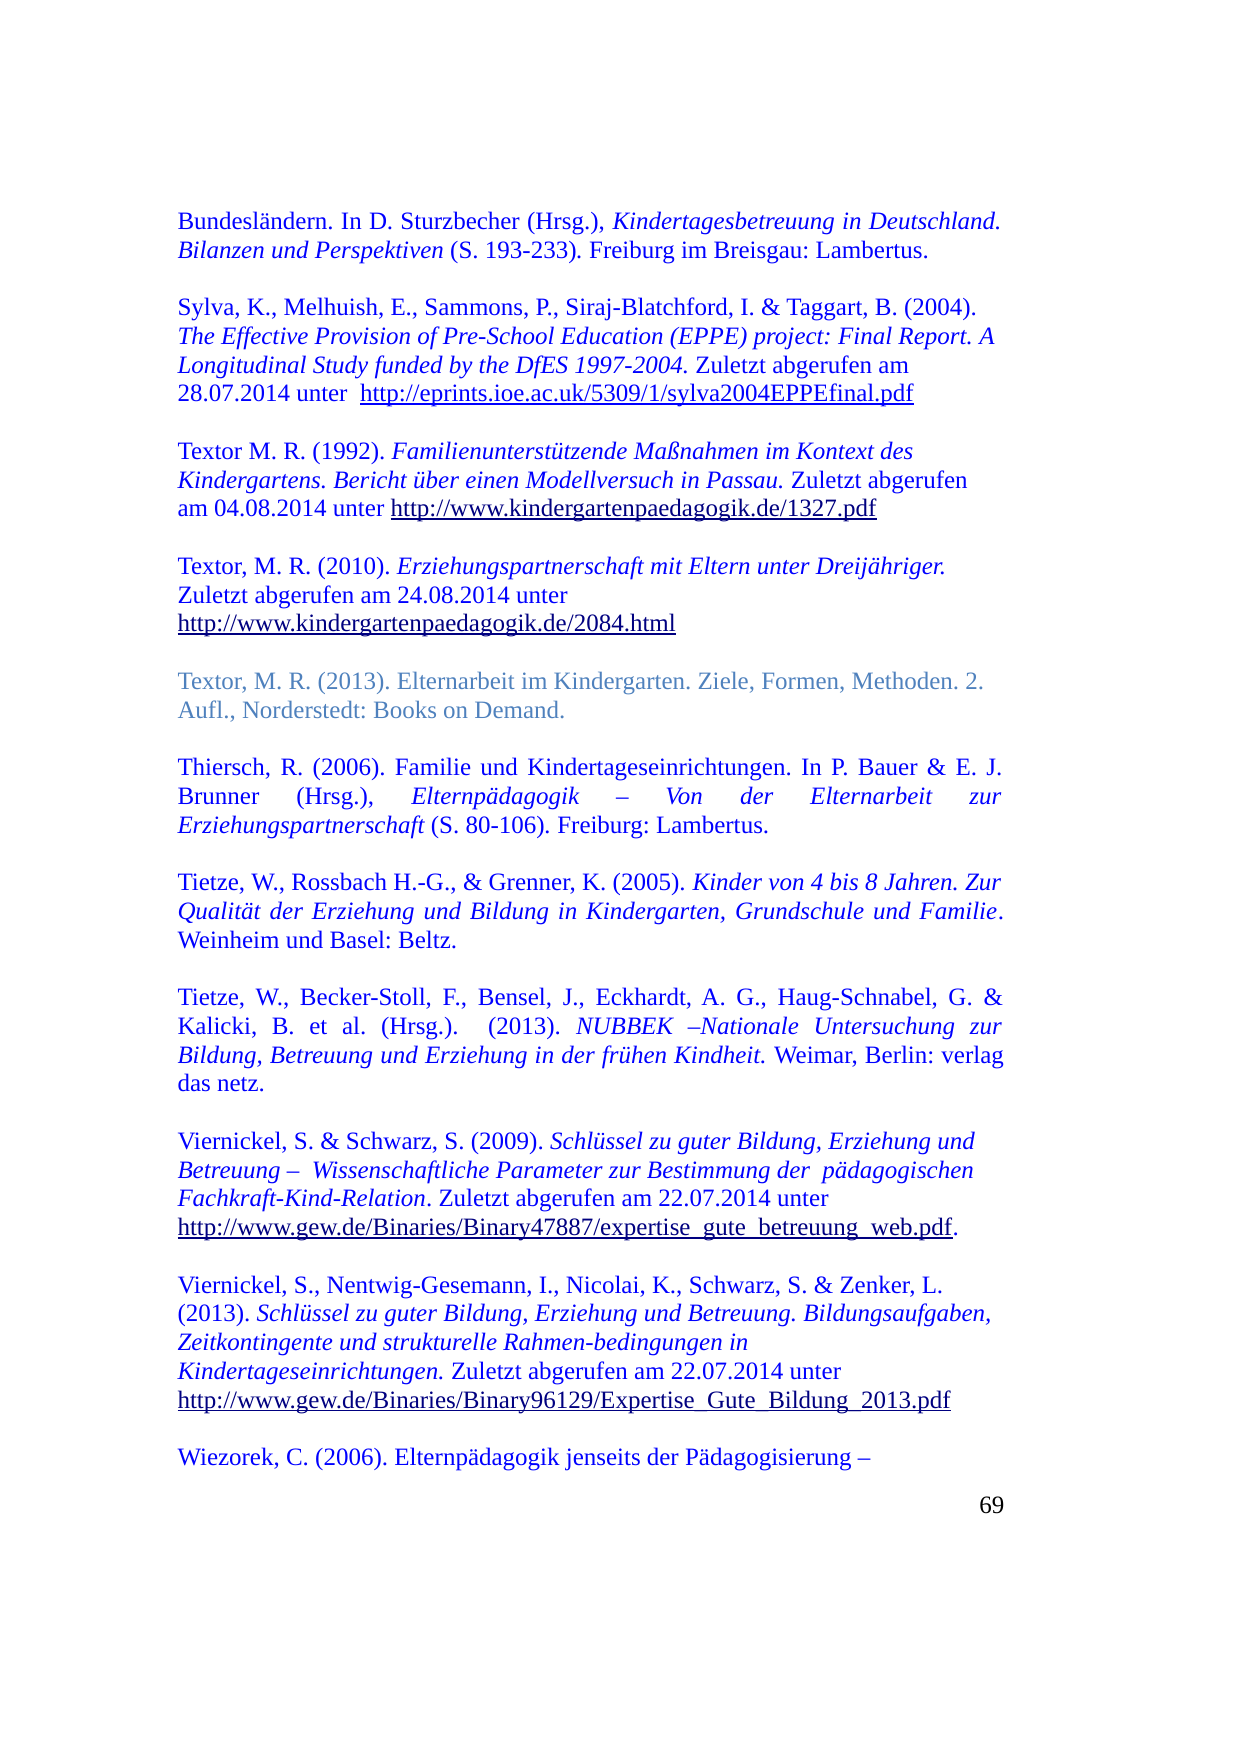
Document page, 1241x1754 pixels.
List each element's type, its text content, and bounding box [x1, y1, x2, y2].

text Thiersch, R. (2006). Familie und Kindertageseinrichtungen. In P. Bauer & E. J. Brunner (Hrsg.), Elternpädagogik – Von der Elternarbeit zur Erziehungspartnerschaft (S. 80-106). Freiburg: Lambertus. [177, 752, 1004, 838]
text Tietze, W., Becker-Stoll, F., Bensel, J., Eckhardt, A. G., Haug-Schnabel, G. & Kalicki, B. et al. (Hrsg.). (2013). NUBBEK –Nationale Untersuchung zur Bildung, Betreuung und Erziehung in der frühen Kindheit. Weimar, Berlin: verlag das netz. [177, 982, 1004, 1097]
text Textor, M. R. (2010). Erziehungspartnerschaft mit Eltern unter Dreijähriger. Zuletzt abgerufen am 24.08.2014 unter http://www.kindergartenpaedagogik.de/2084.html [177, 551, 1004, 637]
text Wiezorek, C. (2006). Elternpädagogik jenseits der Pädagogisierung – [177, 1442, 1004, 1471]
text Bundesländern. In D. Sturzbecher (Hrsg.), Kindertagesbetreuung in Deutschland. Bilanzen und Perspektiven (S. 193-233). Freiburg im Breisgau: Lambertus. [177, 206, 1004, 263]
text Viernickel, S., Nentwig-Gesemann, I., Nicolai, K., Schwarz, S. & Zenker, L. (2013). Schlüssel zu guter Bildung, Erziehung und Betreuung. Bildungsaufgaben, Zeitkontingente und strukturelle Rahmen-bedingungen in Kindertageseinrichtungen. Zuletzt abgerufen am 22.07.2014 unter http://www.gew.de/Binaries/Binary96129/Expertise_Gute_Bildung_2013.pdf [177, 1270, 1004, 1413]
text Textor M. R. (1992). Familienunterstützende Maßnahmen im Kontext des Kindergartens. Bericht über einen Modellversuch in Passau. Zuletzt abgerufen am 04.08.2014 unter http://www.kindergartenpaedagogik.de/1327.pdf [177, 436, 1004, 522]
text Tietze, W., Rossbach H.-G., & Grenner, K. (2005). Kinder von 4 bis 8 Jahren. Zur Qualität der Erziehung und Bildung in Kindergarten, Grundschule und Familie. Weinheim und Basel: Beltz. [177, 867, 1004, 953]
text Textor, M. R. (2013). Elternarbeit im Kindergarten. Ziele, Formen, Methoden. 2. Aufl., Norderstedt: Books on Demand. [177, 666, 1004, 723]
text Viernickel, S. & Schwarz, S. (2009). Schlüssel zu guter Bildung, Erziehung und Betreuung – Wissenschaftliche Parameter zur Bestimmung der pädagogischen Fachkraft-Kind-Relation. Zuletzt abgerufen am 22.07.2014 unter http://www.gew.de/Binaries/Binary47887/expertise_gute_betreuung_web.pdf. [177, 1126, 1004, 1241]
text Sylva, K., Melhuish, E., Sammons, P., Siraj-Blatchford, I. & Taggart, B. (2004). The Effective Provision of Pre-School Education (EPPE) project: Final Report. A Longitudinal Study funded by the DfES 1997-2004. Zuletzt abgerufen am 28.07.2014 unter http://eprints.ioe.ac.uk/5309/1/sylva2004EPPEfinal.pdf [177, 292, 1004, 407]
